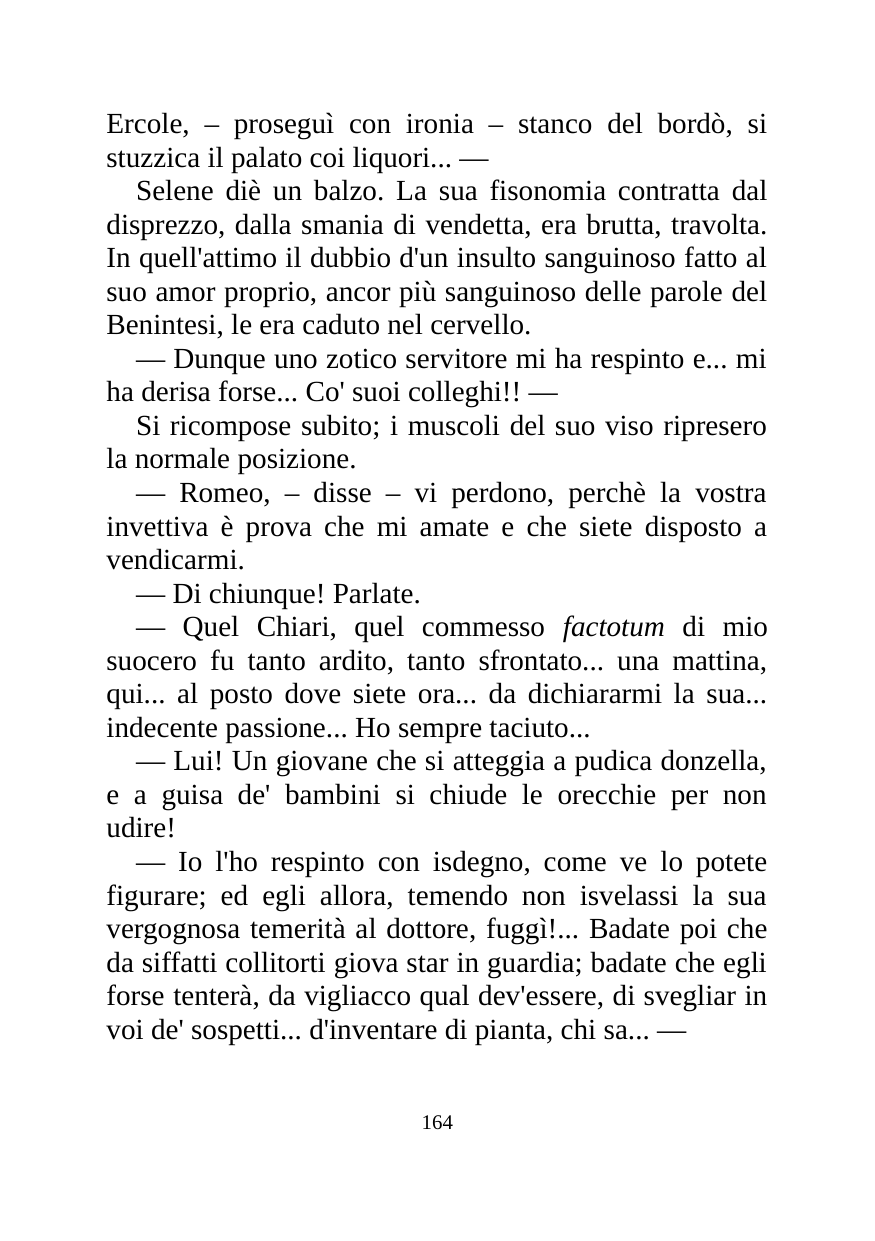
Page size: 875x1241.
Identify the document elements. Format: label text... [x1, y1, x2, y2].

text Ercole, – proseguì con ironia – stanco del bordò, si stuzzica il palato coi liquori... — [106, 106, 768, 173]
text — Romeo, – disse – vi perdono, perchè la vostra invettiva è prova che mi amate e che siete disposto a vendicarmi. [106, 475, 768, 576]
text — Di chiunque! Parlate. [106, 576, 768, 609]
text Selene diè un balzo. La sua fisonomia contratta dal disprezzo, dalla smania di vendetta, era brutta, travolta. In quell'attimo il dubbio d'un insulto sanguinoso fatto al suo amor proprio, ancor più sanguinoso delle parole del Benintesi, le era caduto nel cervello. [106, 173, 768, 341]
text — Dunque uno zotico servitore mi ha respinto e... mi ha derisa forse... Co' suoi colleghi!! — [106, 341, 768, 408]
text — Lui! Un giovane che si atteggia a pudica donzella, e a guisa de' bambini si chiude le orecchie per non udire! [106, 743, 768, 844]
text — Io l'ho respinto con isdegno, come ve lo potete figurare; ed egli allora, temendo non isvelassi la sua vergognosa temerità al dottore, fuggì!... Badate poi che da siffatti collitorti giova star in guardia; badate che egli forse tenterà, da vigliacco qual dev'essere, di svegliar in voi de' sospetti... d'inventare di pianta, chi sa... — [106, 844, 768, 1045]
text — Quel Chiari, quel commesso factotum di mio suocero fu tanto ardito, tanto sfrontato... una mattina, qui... al posto dove siete ora... da dichiararmi la sua... indecente passione... Ho sempre taciuto... [106, 609, 768, 743]
text Si ricompose subito; i muscoli del suo viso ripresero la normale posizione. [106, 408, 768, 475]
